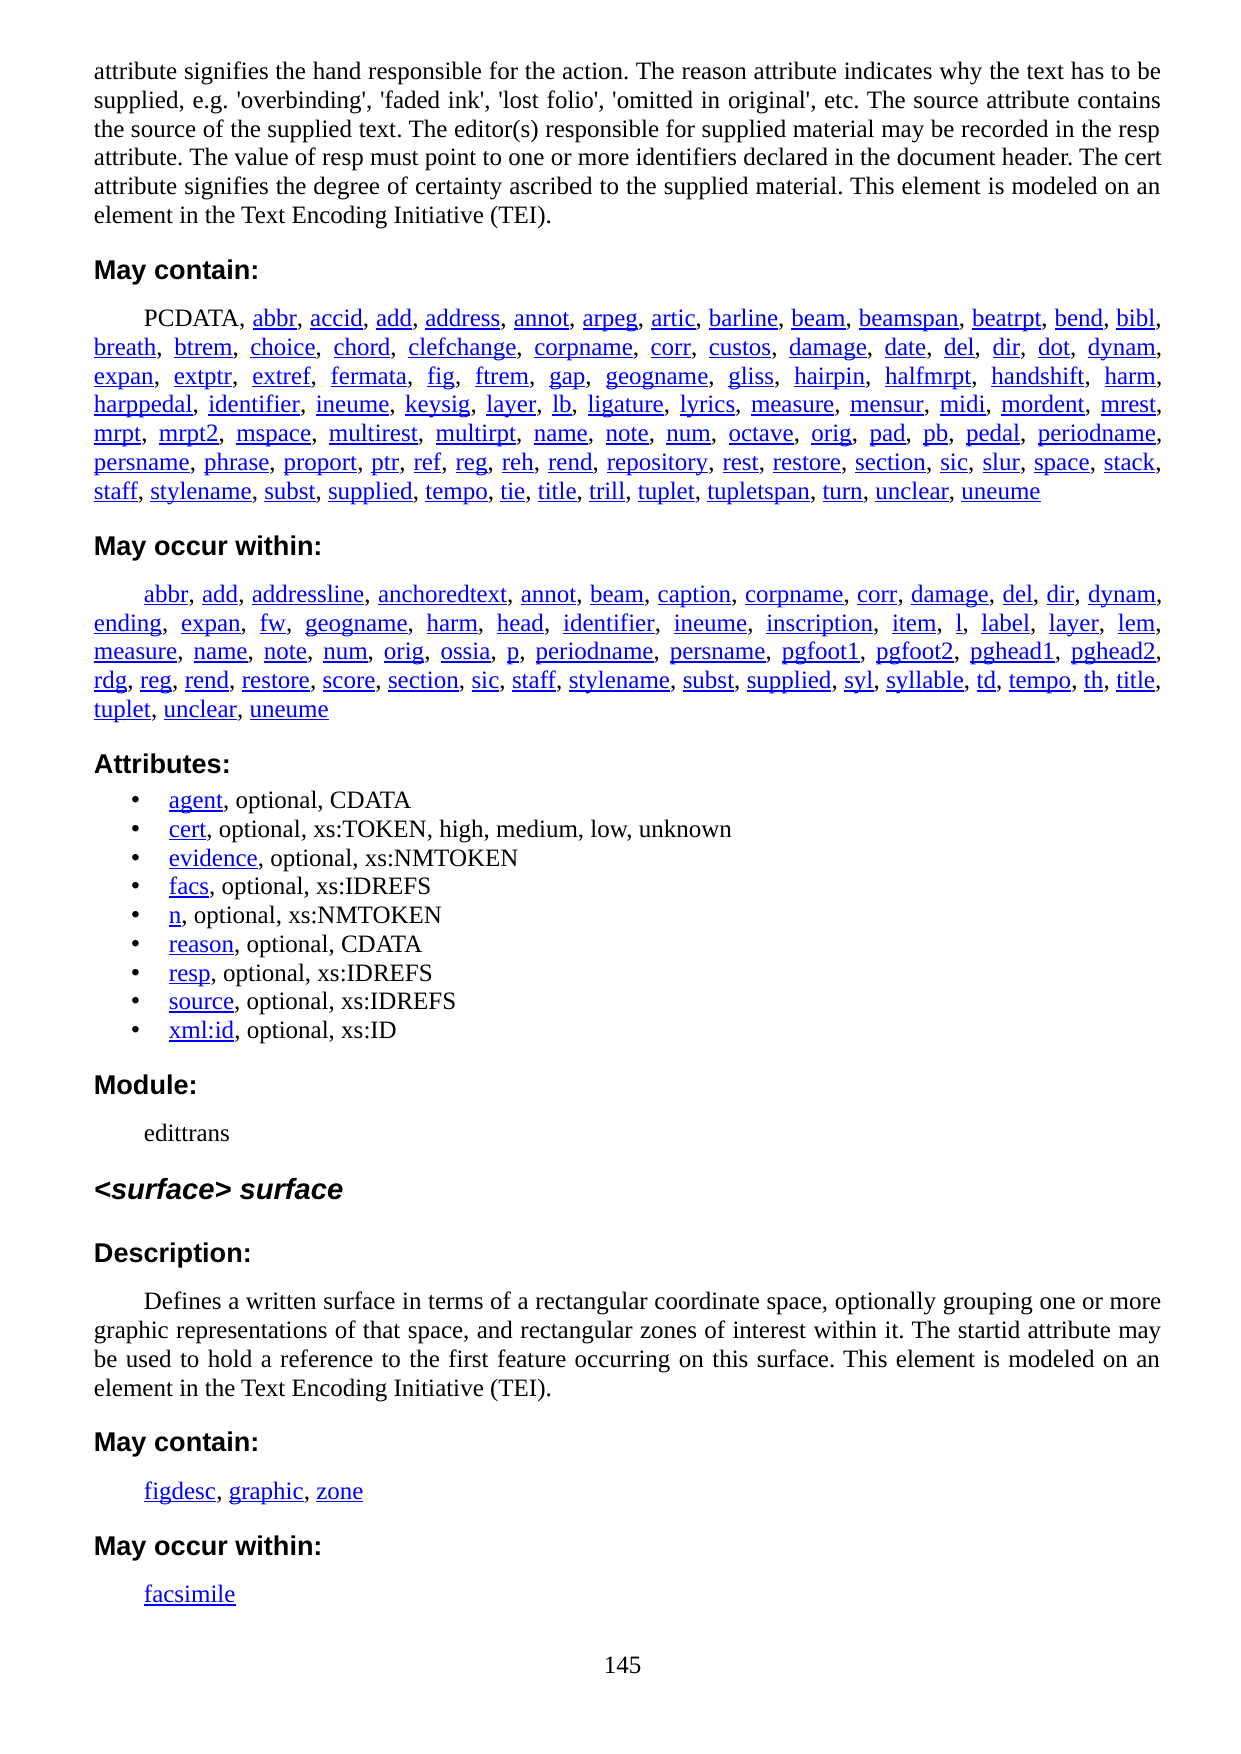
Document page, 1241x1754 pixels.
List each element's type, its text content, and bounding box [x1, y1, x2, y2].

list resp, optional, xs:IDREFS [131, 958, 1162, 986]
subtitle May occur within: [94, 1530, 1162, 1561]
list reason, optional, CDATA [131, 929, 1162, 958]
text facsimile [94, 1579, 1162, 1608]
list n, optional, xs:NMTOKEN [131, 900, 1162, 929]
text edittrans [94, 1118, 1162, 1147]
subtitle May contain: [94, 254, 1162, 285]
list source, optional, xs:IDREFS [131, 986, 1162, 1015]
text figdesc, graphic, zone [94, 1476, 1162, 1505]
text attribute signifies the hand responsible for the action. The reason attribute indicates why the text has to be supplied, e.g. 'overbinding', 'faded ink', 'lost folio', 'omitted in original', etc. The source attribute contains the source of the supplied text. The editor(s) responsible for supplied material may be recorded in the resp attribute. The value of resp must point to one or more identifiers declared in the document header. The cert attribute signifies the degree of certainty ascribed to the supplied material. This element is modeled on an element in the Text Encoding Initiative (TEI). [94, 56, 1162, 229]
subtitle May contain: [94, 1426, 1162, 1458]
subtitle Description: [94, 1237, 1162, 1268]
text abbr, add, addressline, anchoredtext, annot, beam, caption, corpname, corr, damage, del, dir, dynam, ending, expan, fw, geogname, harm, head, identifier, ineume, inscription, item, l, label, layer, lem, measure, name, note, num, orig, ossia, p, periodname, persname, pgfoot1, pgfoot2, pghead1, pghead2, rdg, reg, rend, restore, score, section, sic, staff, stylename, subst, supplied, syl, syllable, td, tempo, th, title, tuplet, unclear, uneume [94, 579, 1162, 723]
subtitle Module: [94, 1069, 1162, 1100]
list agent, optional, CDATA [131, 785, 1162, 814]
subtitle Attributes: [94, 748, 1162, 779]
subtitle May occur within: [94, 529, 1162, 561]
list evidence, optional, xs:NMTOKEN [131, 843, 1162, 871]
list xml:id, optional, xs:ID [131, 1015, 1162, 1044]
text Defines a written surface in terms of a rectangular coordinate space, optionally grouping one or more graphic representations of that space, and rectangular zones of interest within it. The startid attribute may be used to hold a reference to the first feature occurring on this surface. This element is modeled on an element in the Text Encoding Initiative (TEI). [94, 1286, 1162, 1401]
list cert, optional, xs:TOKEN, high, medium, low, unknown [131, 814, 1162, 843]
subtitle <surface> surface [94, 1172, 1162, 1206]
text PCDATA, abbr, accid, add, address, annot, arpeg, artic, barline, beam, beamspan, beatrpt, bend, bibl, breath, btrem, choice, chord, clefchange, corpname, corr, custos, damage, date, del, dir, dot, dynam, expan, extptr, extref, fermata, fig, ftrem, gap, geogname, gliss, hairpin, halfmrpt, handshift, harm, harppedal, identifier, ineume, keysig, layer, lb, ligature, lyrics, measure, mensur, midi, mordent, mrest, mrpt, mrpt2, mspace, multirest, multirpt, name, note, num, octave, orig, pad, pb, pedal, periodname, persname, phrase, proport, ptr, ref, reg, reh, rend, repository, rest, restore, section, sic, slur, space, stack, staff, stylename, subst, supplied, tempo, tie, title, trill, tuplet, tupletspan, turn, unclear, uneume [94, 303, 1162, 504]
list facs, optional, xs:IDREFS [131, 871, 1162, 900]
